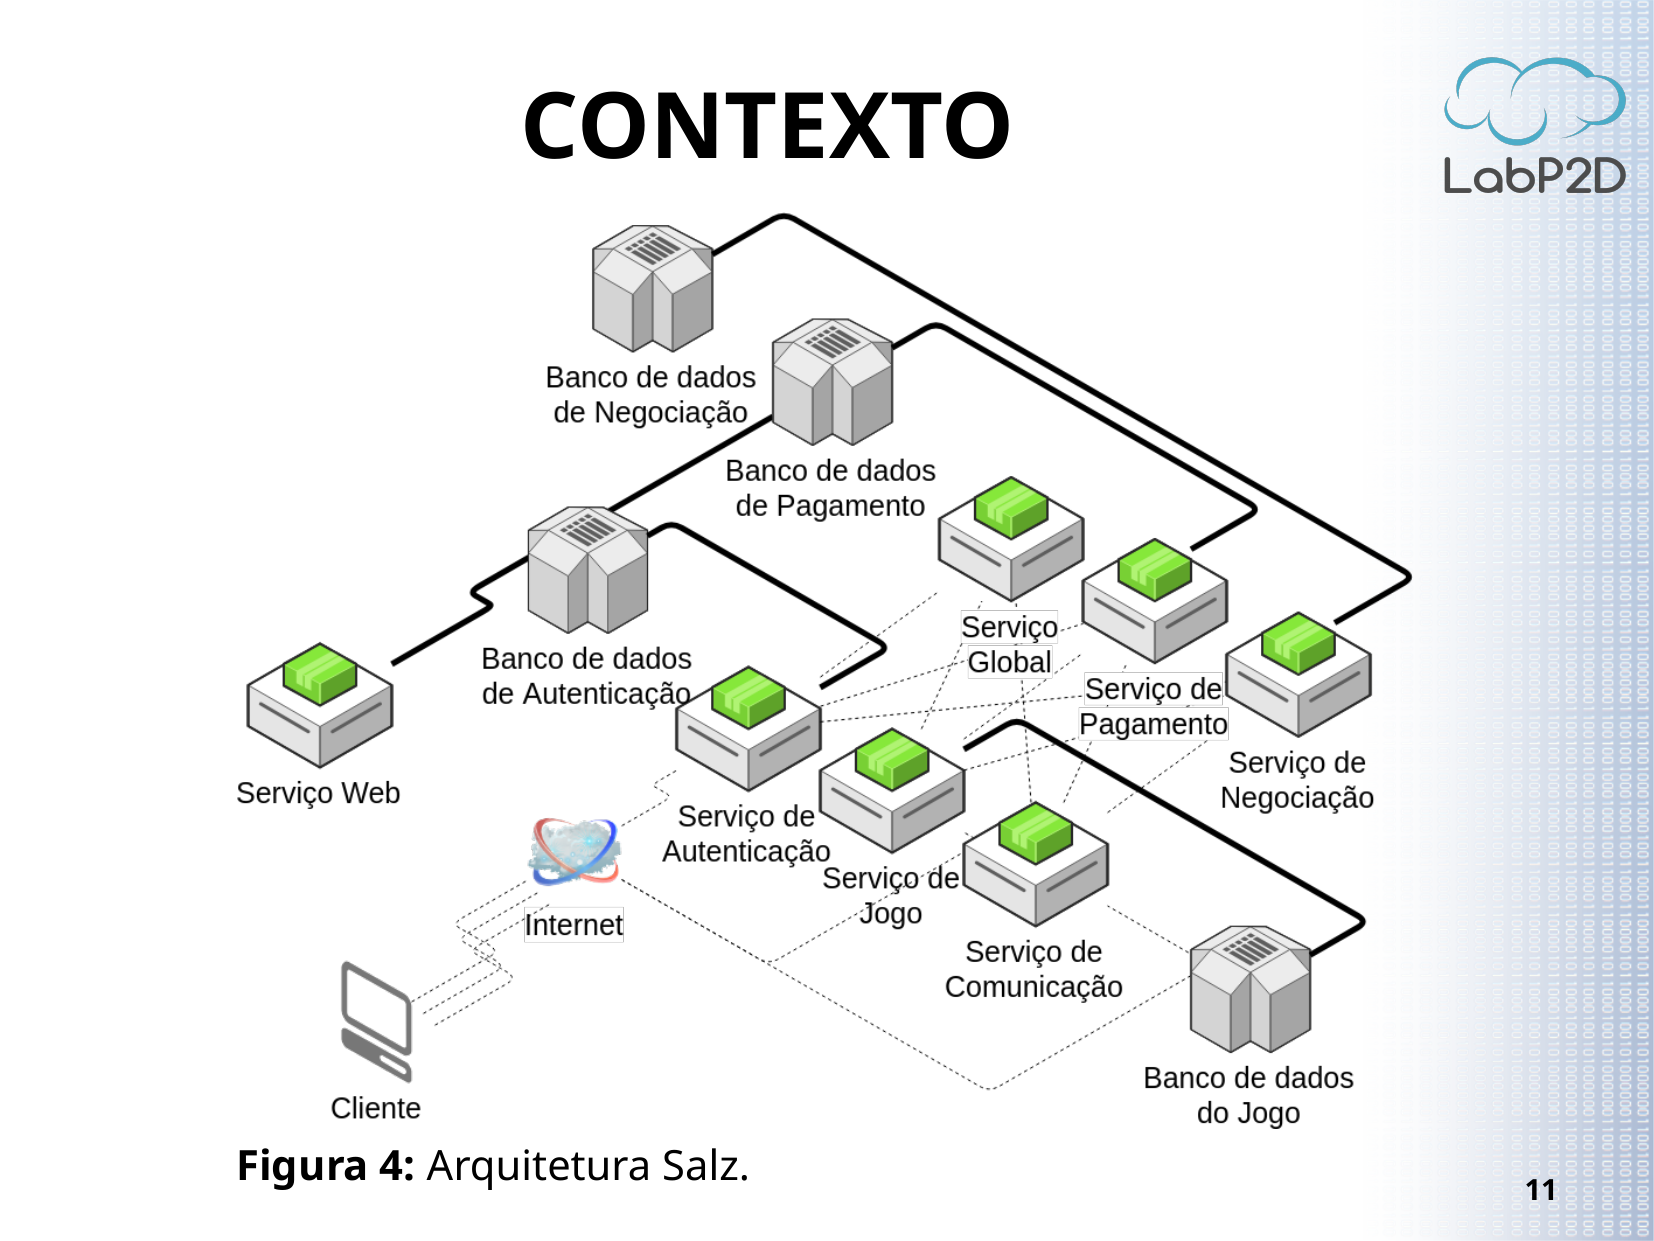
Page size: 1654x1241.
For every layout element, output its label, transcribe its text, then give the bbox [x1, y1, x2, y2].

title CONTEXTO [82, 19, 1453, 227]
picture [236, 1, 1654, 1240]
text_box Figura 4: Arquitetura Salz. [221, 1128, 1435, 1191]
